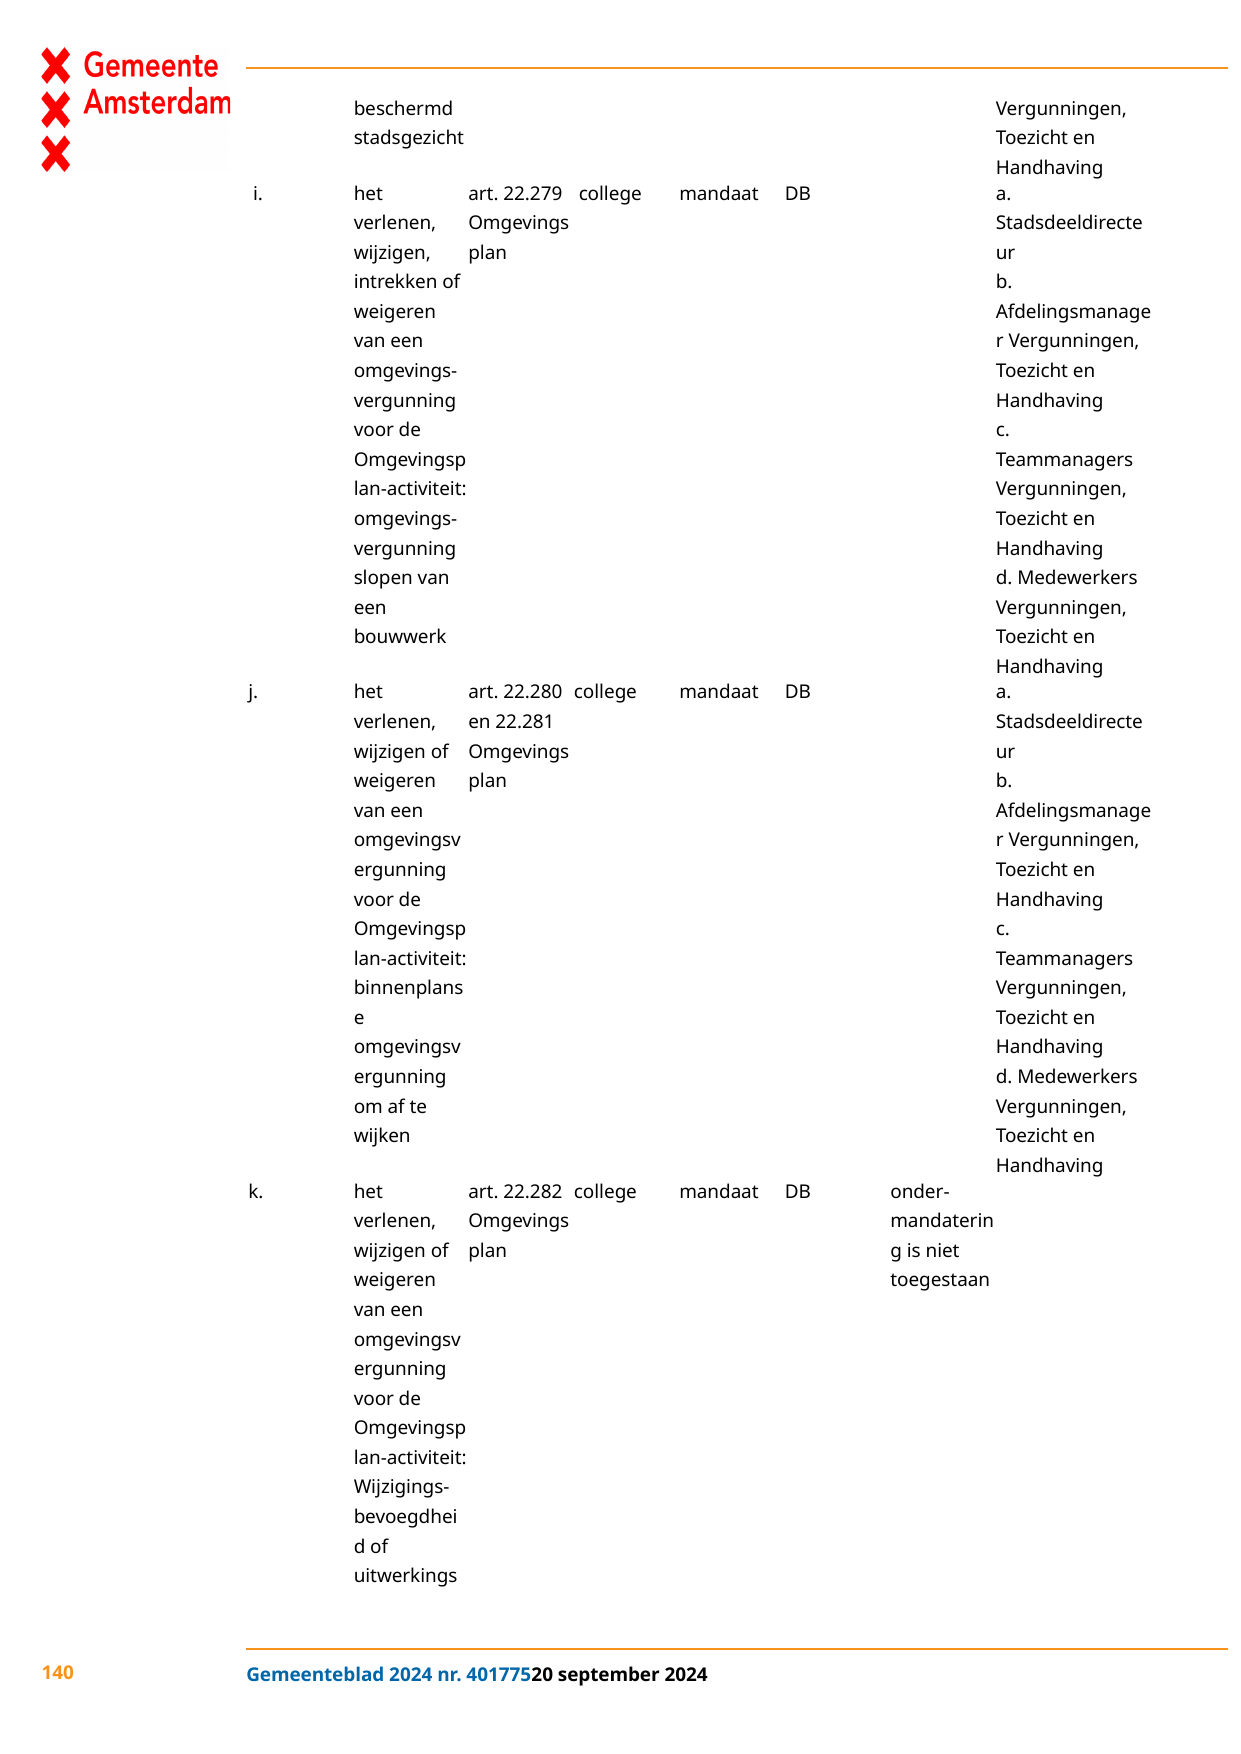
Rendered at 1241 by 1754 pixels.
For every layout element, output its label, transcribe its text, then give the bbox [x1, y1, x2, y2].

table_cell [890, 180, 996, 679]
table_cell a. Stadsdeeldirecteur b. Afdelingsmanager Vergunningen, Toezicht en Handhaving c. Teammanagers Vergunningen, Toezicht en Handhaving d. Medewerkers Vergunningen, Toezicht en Handhaving [996, 679, 1152, 1178]
table_cell onder-mandatering is niet toegestaan [890, 1178, 996, 1588]
table_cell het verlenen, wijzigen of weigeren van een omgevingsvergunning voor de Omgevingsplan-activiteit: Wijzigings-bevoegdheid of uitwerkings [354, 1178, 468, 1588]
table_cell [679, 95, 784, 180]
table_cell mandaat [679, 679, 784, 1178]
table_cell beschermd stadsgezicht [354, 95, 468, 180]
table_cell art. 22.280 en 22.281 Omgevingsplan [468, 679, 574, 1178]
table_cell k. [248, 1178, 353, 1588]
table_cell mandaat [679, 180, 784, 679]
table_cell [996, 1178, 1152, 1588]
table_cell Vergunningen, Toezicht en Handhaving [996, 95, 1152, 180]
table_cell DB [785, 679, 890, 1178]
table_cell j. [248, 679, 353, 1178]
table_cell art. 22.282 Omgevingsplan [468, 1178, 574, 1588]
table_cell [890, 95, 996, 180]
table_cell [574, 95, 679, 180]
table_cell het verlenen, wijzigen, intrekken of weigeren van een omgevings-vergunning voor de Omgevingsplan-activiteit: omgevings-vergunning slopen van een bouwwerk [354, 180, 468, 679]
table_cell college [574, 180, 679, 679]
table_cell mandaat [679, 1178, 784, 1588]
table_cell art. 22.279 Omgevingsplan [468, 180, 574, 679]
table_cell [890, 679, 996, 1178]
table_cell DB [785, 180, 890, 679]
table_cell a. Stadsdeeldirecteur b. Afdelingsmanager Vergunningen, Toezicht en Handhaving c. Teammanagers Vergunningen, Toezicht en Handhaving d. Medewerkers Vergunningen, Toezicht en Handhaving [996, 180, 1152, 679]
table_cell [785, 95, 890, 180]
table_cell het verlenen, wijzigen of weigeren van een omgevingsvergunning voor de Omgevingsplan-activiteit: binnenplanse omgevingsvergunning om af te wijken [354, 679, 468, 1178]
table_cell college [574, 679, 679, 1178]
table_cell [468, 95, 574, 180]
table_cell [248, 95, 353, 180]
picture [41, 47, 231, 172]
table_cell DB [785, 1178, 890, 1588]
table_cell college [574, 1178, 679, 1588]
table_cell i. [248, 180, 353, 679]
